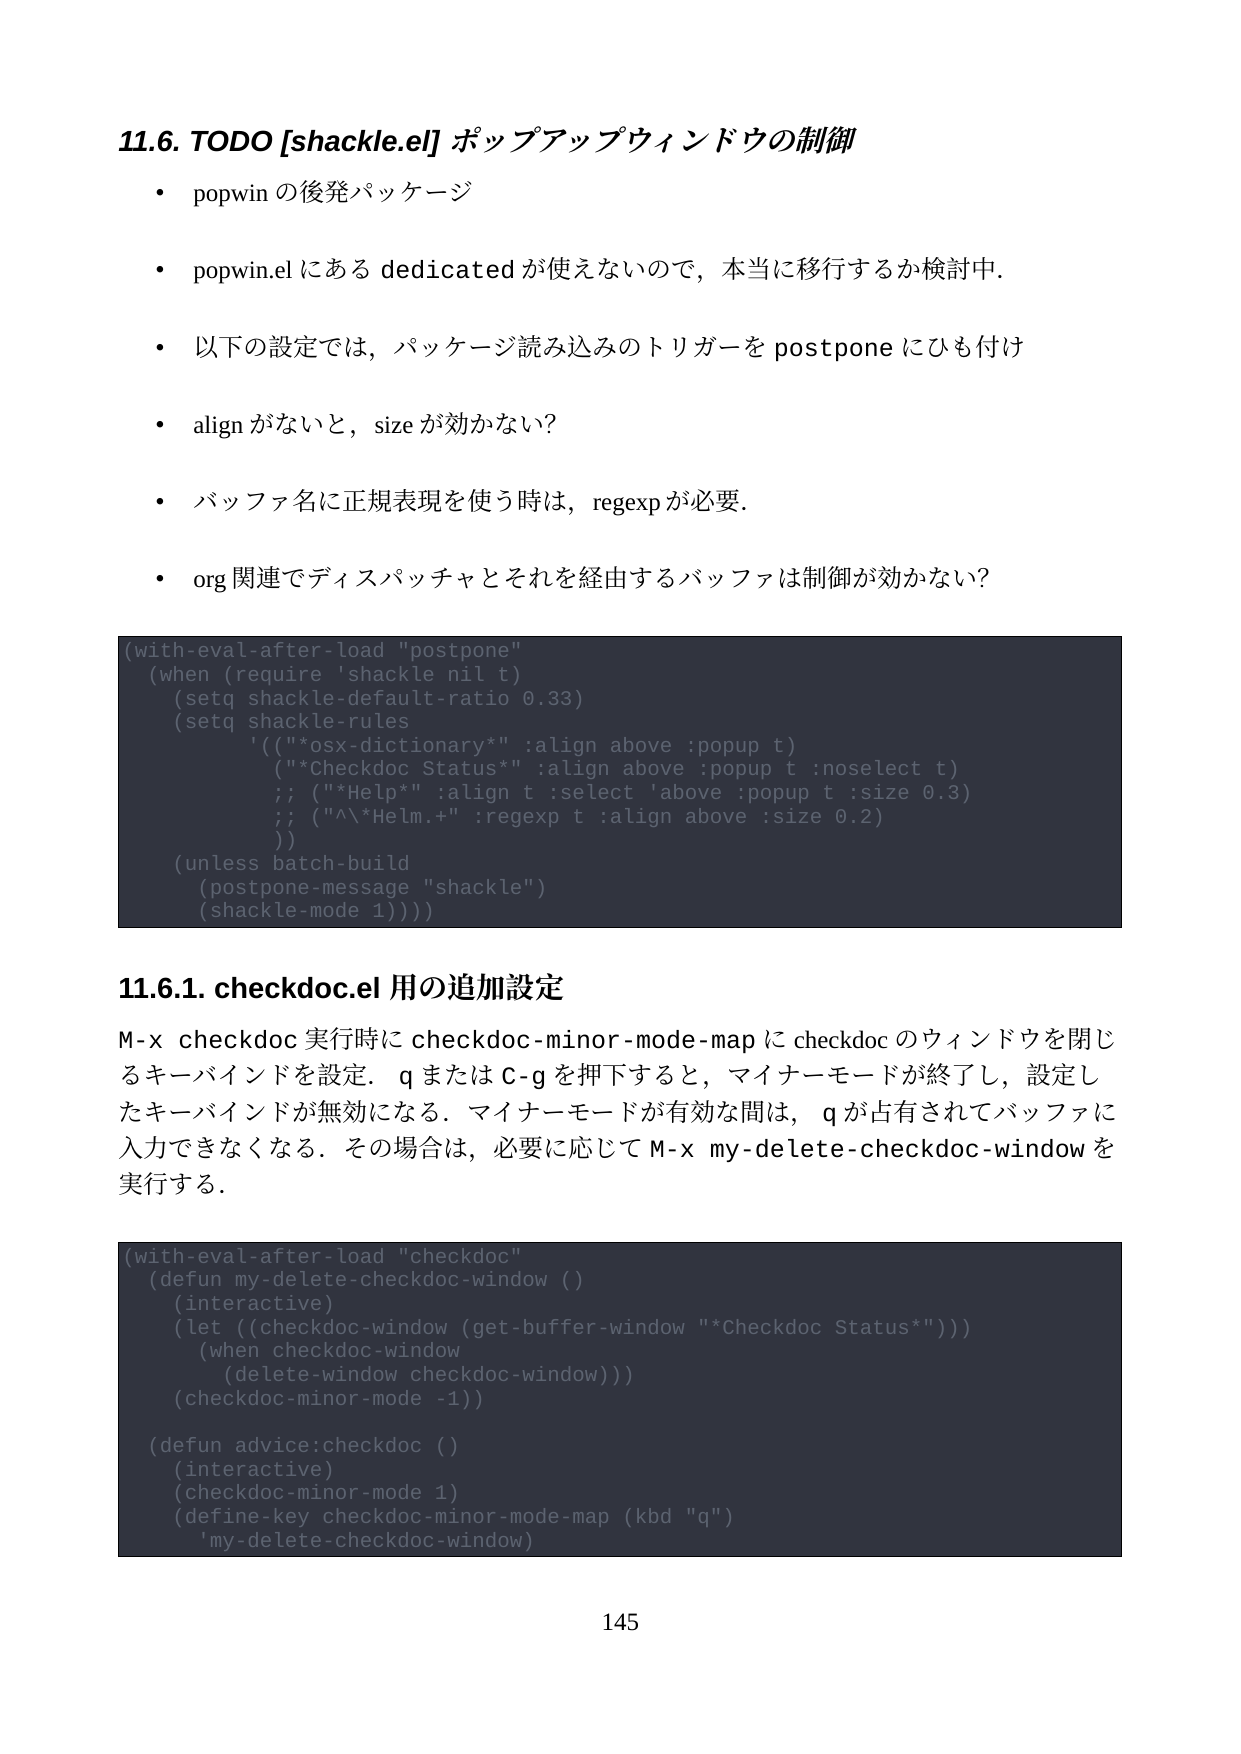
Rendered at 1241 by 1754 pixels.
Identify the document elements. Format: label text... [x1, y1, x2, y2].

text ("*Checkdoc Status*" :align above :popup t :noselect t) [119, 754, 1121, 778]
text ;; ("^\*Helm.+" :regexp t :align above :size 0.2) [119, 802, 1121, 825]
text (setq shackle-rules [119, 707, 1121, 731]
list バッファ名に正規表現を使う時は，regexpが必要． [156, 482, 1122, 547]
text (setq shackle-default-ratio 0.33) [119, 683, 1121, 707]
text (with-eval-after-load "postpone" [119, 637, 1121, 660]
text (defun my-delete-checkdoc-window () [119, 1266, 1121, 1289]
text (defun advice:checkdoc () [119, 1431, 1121, 1455]
text (with-eval-after-load "checkdoc" [119, 1243, 1121, 1266]
text '(("*osx-dictionary*" :align above :popup t) [119, 731, 1121, 754]
text (unless batch-build [119, 849, 1121, 873]
subtitle TODO [shackle.el] ポップアップウィンドウの制御 [118, 118, 1122, 160]
text (checkdoc-minor-mode -1)) [119, 1384, 1121, 1407]
text (checkdoc-minor-mode 1) [119, 1478, 1121, 1502]
text )) [119, 825, 1121, 849]
text (when (require 'shackle nil t) [119, 660, 1121, 683]
list align がないと，size が効かない？ [156, 405, 1122, 469]
text (when checkdoc-window [119, 1336, 1121, 1360]
subtitle checkdoc.el 用の追加設定 [118, 965, 1122, 1007]
text (let ((checkdoc-window (get-buffer-window "*Checkdoc Status*"))) [119, 1313, 1121, 1336]
text (delete-window checkdoc-window))) [119, 1360, 1121, 1384]
list org関連でディスパッチャとそれを経由するバッファは制御が効かない？ [156, 559, 1122, 624]
text ;; ("*Help*" :align t :select 'above :popup t :size 0.3) [119, 778, 1121, 802]
text (shackle-mode 1)))) [119, 896, 1121, 927]
text M-x checkdoc 実行時に checkdoc-minor-mode-map に checkdoc のウィンドウを閉じるキーバインドを設定． q または C-g を押下すると，マイナーモードが終了し，設定したキーバインドが無効になる．マイナーモードが有効な間は， q が占有されてバッファに入力できなくなる．その場合は，必要に応じて M-x my-delete-checkdoc-window を実行する． [118, 1020, 1122, 1229]
list popwin.el にある dedicated が使えないので，本当に移行するか検討中． [156, 250, 1122, 315]
text (interactive) [119, 1455, 1121, 1478]
text (postpone-message "shackle") [119, 873, 1121, 896]
list popwin の後発パッケージ [156, 172, 1122, 237]
text 'my-delete-checkdoc-window) [119, 1526, 1121, 1556]
text (interactive) [119, 1289, 1121, 1313]
text (define-key checkdoc-minor-mode-map (kbd "q") [119, 1502, 1121, 1526]
list 以下の設定では，パッケージ読み込みのトリガーを postpone にひも付け [156, 327, 1122, 392]
